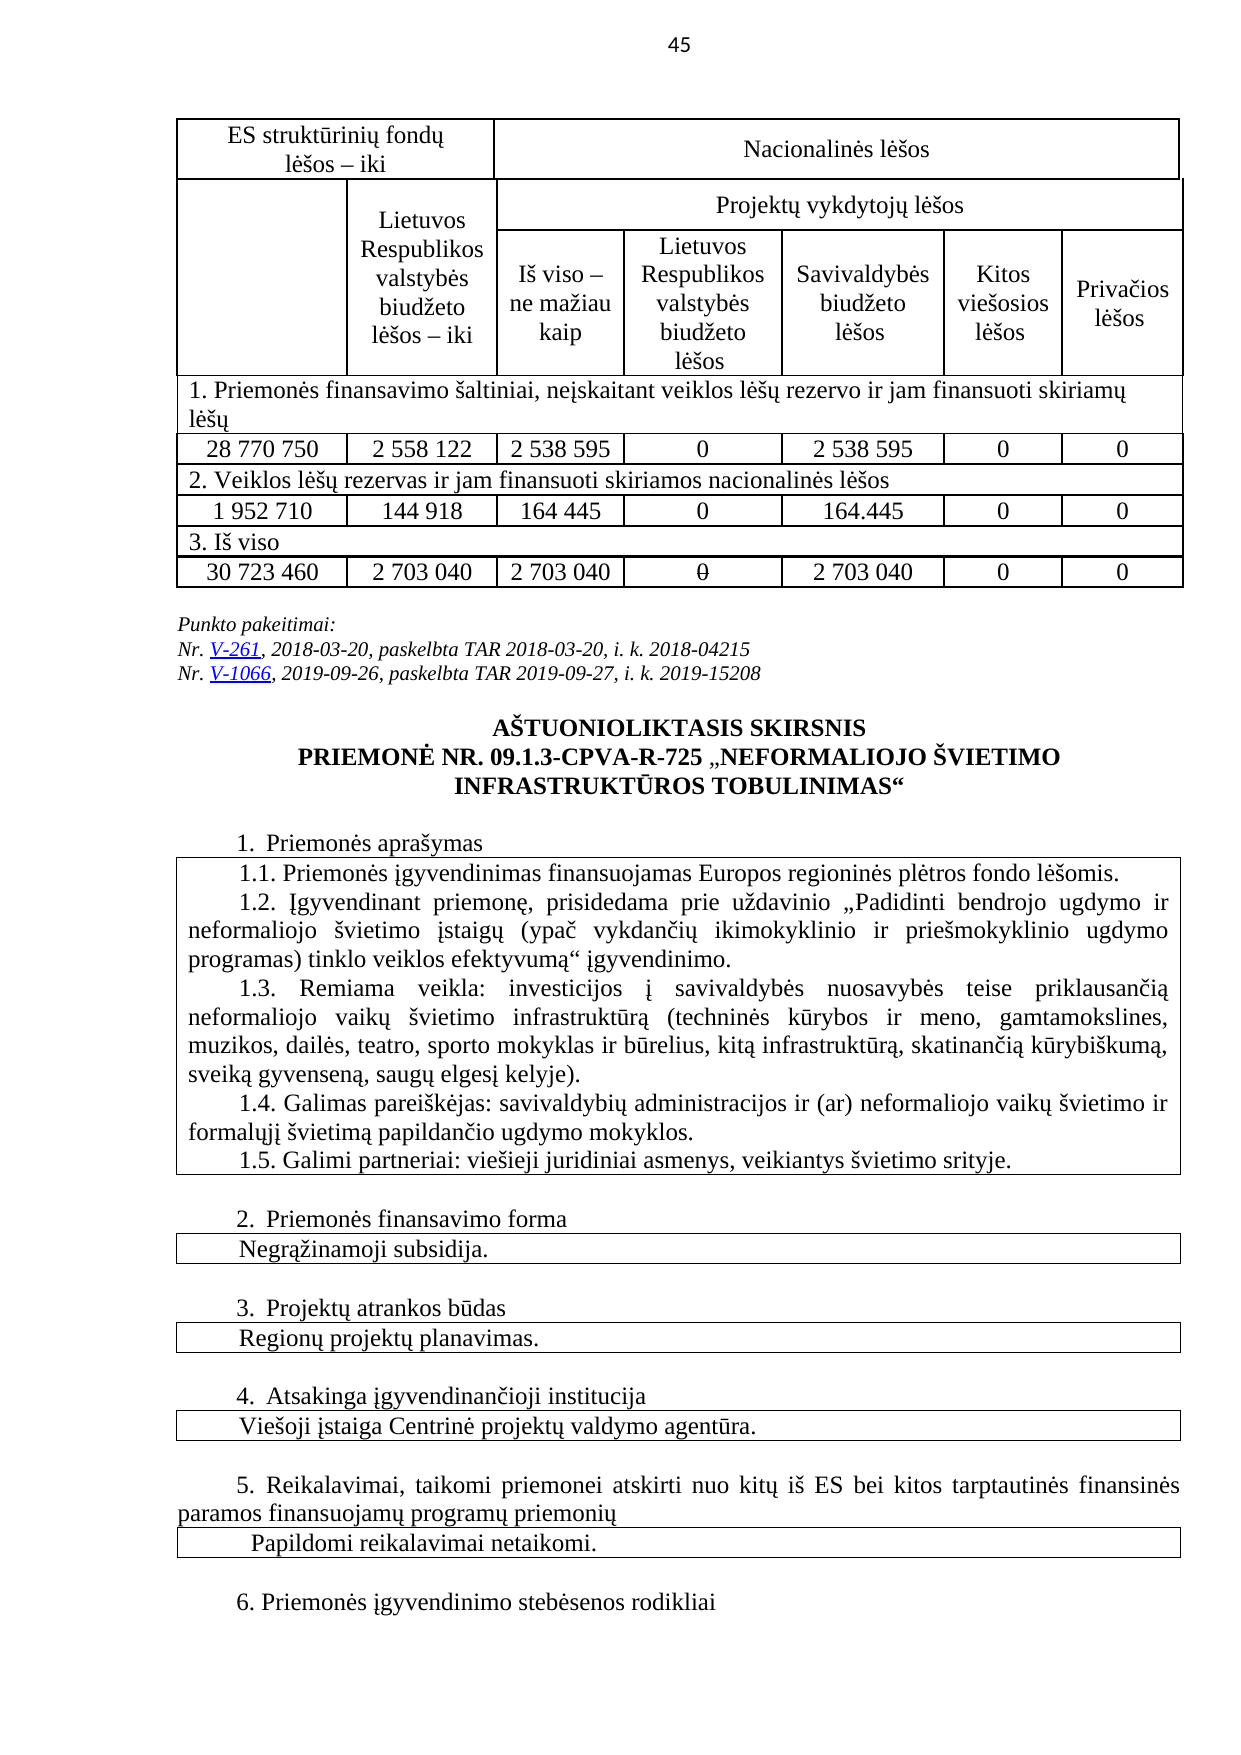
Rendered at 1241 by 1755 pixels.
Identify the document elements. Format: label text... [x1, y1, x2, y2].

table_cell 28 770 750 [178, 434, 346, 463]
text 3. Projektų atrankos būdas [236, 1293, 1181, 1322]
table_cell 2 703 040 [783, 558, 943, 586]
table_cell 0 [625, 558, 781, 586]
text 2. Priemonės finansavimo forma [236, 1204, 1181, 1233]
table_cell 0 [945, 434, 1061, 463]
table_cell 0 [945, 496, 1061, 524]
table_cell Nacionalinės lėšos [495, 120, 1178, 178]
text 4. Atsakinga įgyvendinančioji institucija [236, 1381, 1181, 1410]
table_cell 164.445 [783, 496, 943, 524]
table_cell 2 703 040 [348, 558, 496, 586]
table_cell ES struktūrinių fondų lėšos – iki [178, 120, 493, 178]
table_cell 1.2. Įgyvendinant priemonę, prisidedama prie uždavinio „Padidinti bendrojo ugdymo ir neformaliojo švietimo įstaigų (ypač vykdančių ikimokyklinio ir priešmokyklinio ugdymo programas) tinklo veiklos efektyvumą“ įgyvendinimo. [177, 887, 1180, 973]
table_cell 0 [1063, 496, 1182, 524]
table_cell 0 [625, 434, 781, 463]
table_cell 0 [945, 558, 1061, 586]
table_cell 0 [625, 496, 781, 524]
text PRIEMONĖ NR. 09.1.3-CPVA-R-725 „NEFORMALIOJO ŠVIETIMO INFRASTRUKTŪROS TOBULINIMAS“ [177, 742, 1181, 799]
table_cell 0 [1063, 558, 1182, 586]
table_header Regionų projektų planavimas. [177, 1323, 1180, 1352]
text Nr. V-261, 2018-03-20, paskelbta TAR 2018-03-20, i. k. 2018-04215 [177, 636, 1181, 661]
table_cell 1.3. Remiama veikla: investicijos į savivaldybės nuosavybės teise priklausančią neformaliojo vaikų švietimo infrastruktūrą (techninės kūrybos ir meno, gamtamokslines, muzikos, dailės, teatro, sporto mokyklas ir būrelius, kitą infrastruktūrą, skatinančią kūrybiškumą, sveiką gyvenseną, saugų elgesį kelyje). [177, 973, 1180, 1088]
table_cell [178, 180, 346, 374]
text 5. Reikalavimai, taikomi priemonei atskirti nuo kitų iš ES bei kitos tarptautinės finansinės paramos finansuojamų programų priemonių [177, 1470, 1181, 1527]
table_cell 1.5. Galimi partneriai: viešieji juridiniai asmenys, veikiantys švietimo srityje. [177, 1146, 1180, 1174]
table_cell 2 558 122 [348, 434, 496, 463]
table_cell Projektų vykdytojų lėšos [498, 178, 1182, 229]
text 6. Priemonės įgyvendinimo stebėsenos rodikliai [177, 1587, 1181, 1616]
table_cell 2 703 040 [498, 558, 623, 586]
table_cell Lietuvos Respublikos valstybės biudžeto lėšos [625, 231, 781, 374]
table_cell 1. Priemonės finansavimo šaltiniai, neįskaitant veiklos lėšų rezervo ir jam finansuoti skiriamų lėšų [178, 376, 1182, 433]
table_cell 3. Iš viso [178, 527, 1182, 555]
table_cell 0 [1063, 434, 1182, 463]
table_cell Privačios lėšos [1063, 231, 1182, 374]
table_cell 1.4. Galimas pareiškėjas: savivaldybių administracijos ir (ar) neformaliojo vaikų švietimo ir formalųjį švietimą papildančio ugdymo mokyklos. [177, 1088, 1180, 1146]
table_cell Kitos viešosios lėšos [945, 231, 1061, 374]
text Punkto pakeitimai: [177, 612, 1181, 636]
table_cell 164 445 [498, 496, 623, 524]
text Nr. V-1066, 2019-09-26, paskelbta TAR 2019-09-27, i. k. 2019-15208 [177, 661, 1181, 684]
table_cell 2. Veiklos lėšų rezervas ir jam finansuoti skiriamos nacionalinės lėšos [178, 465, 1182, 494]
table_header Viešoji įstaiga Centrinė projektų valdymo agentūra. [177, 1411, 1180, 1440]
table_header Papildomi reikalavimai netaikomi. [178, 1528, 1180, 1557]
table_cell 2 538 595 [498, 434, 623, 463]
table_cell 30 723 460 [178, 558, 346, 586]
table_cell Iš viso – ne mažiau kaip [498, 231, 623, 374]
text AŠTUONIOLIKTASIS SKIRSNIS [177, 713, 1181, 742]
table_header 1.1. Priemonės įgyvendinimas finansuojamas Europos regioninės plėtros fondo lėšomis. [177, 858, 1180, 887]
table_cell 2 538 595 [783, 434, 943, 463]
table_cell Lietuvos Respublikos valstybės biudžeto lėšos – iki [348, 180, 496, 374]
table_header Negrąžinamoji subsidija. [177, 1234, 1180, 1263]
table_cell Savivaldybės biudžeto lėšos [783, 231, 943, 374]
table_cell 144 918 [348, 496, 496, 524]
table_cell 1 952 710 [178, 496, 346, 524]
text 1. Priemonės aprašymas [236, 828, 1181, 857]
